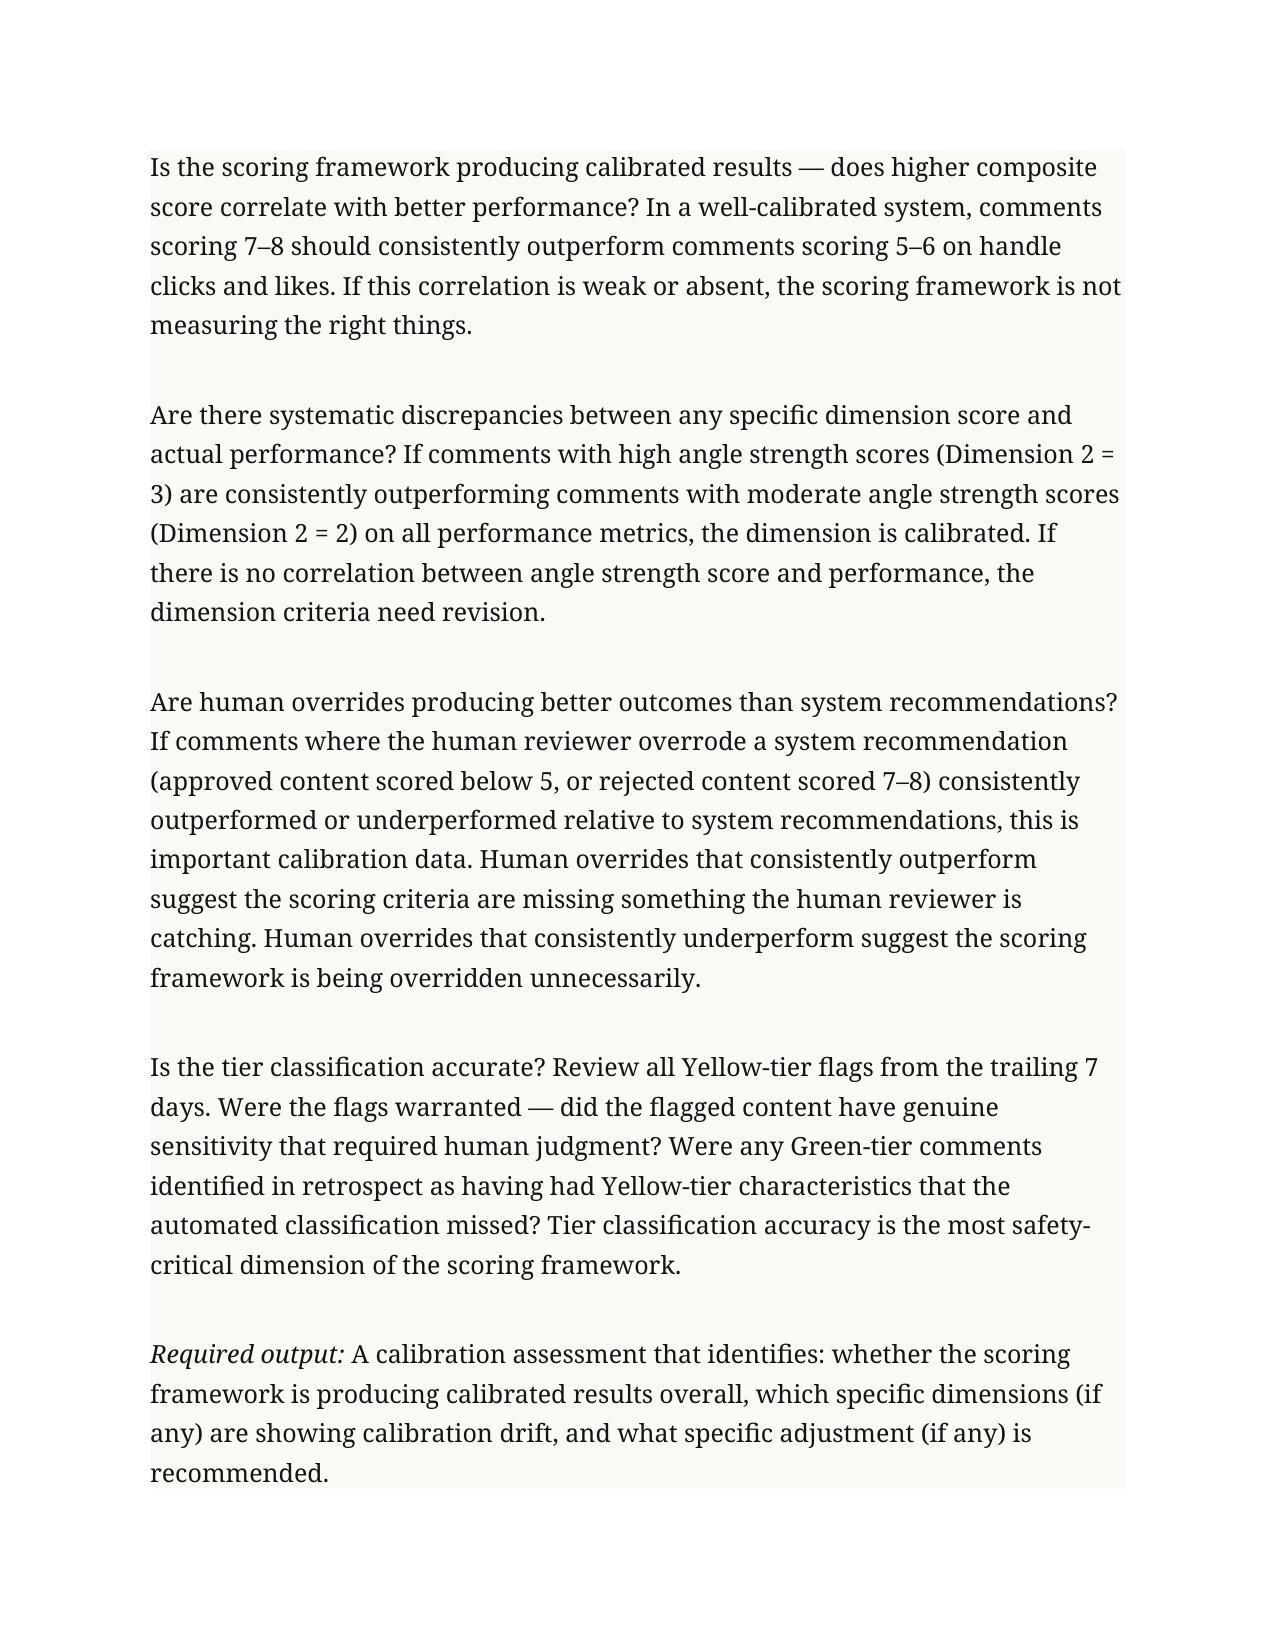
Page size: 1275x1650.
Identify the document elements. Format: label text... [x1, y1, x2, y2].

text Is the scoring framework producing calibrated results — does higher composite score correlate with better performance? In a well-calibrated system, comments scoring 7–8 should consistently outperform comments scoring 5–6 on handle clicks and likes. If this correlation is weak or absent, the scoring framework is not measuring the right things. [150, 150, 1125, 342]
text Are there systematic discrepancies between any specific dimension score and actual performance? If comments with high angle strength scores (Dimension 2 = 3) are consistently outperforming comments with moderate angle strength scores (Dimension 2 = 2) on all performance metrics, the dimension is calibrated. If there is no correlation between angle strength score and performance, the dimension criteria need revision. [150, 397, 1125, 629]
text Required output: A calibration assessment that identifies: whether the scoring framework is producing calibrated results overall, which specific dimensions (if any) are showing calibration drift, and what specific adjustment (if any) is recommended. [150, 1337, 1125, 1489]
text Are human overrides producing better outcomes than system recommendations? If comments where the human reviewer overrode a system recommendation (approved content scored below 5, or rejected content scored 7–8) consistently outperformed or underperformed relative to system recommendations, this is important calibration data. Human overrides that consistently outperform suggest the scoring criteria are missing something the human reviewer is catching. Human overrides that consistently underperform suggest the scoring framework is being overridden unnecessarily. [150, 684, 1125, 995]
text Is the tier classification accurate? Review all Yellow-tier flags from the trailing 7 days. Were the flags warranted — did the flagged content have genuine sensitivity that required human judgment? Were any Green-tier comments identified in retrospect as having had Yellow-tier characteristics that the automated classification missed? Tier classification accuracy is the most safety-critical dimension of the scoring framework. [150, 1050, 1125, 1282]
